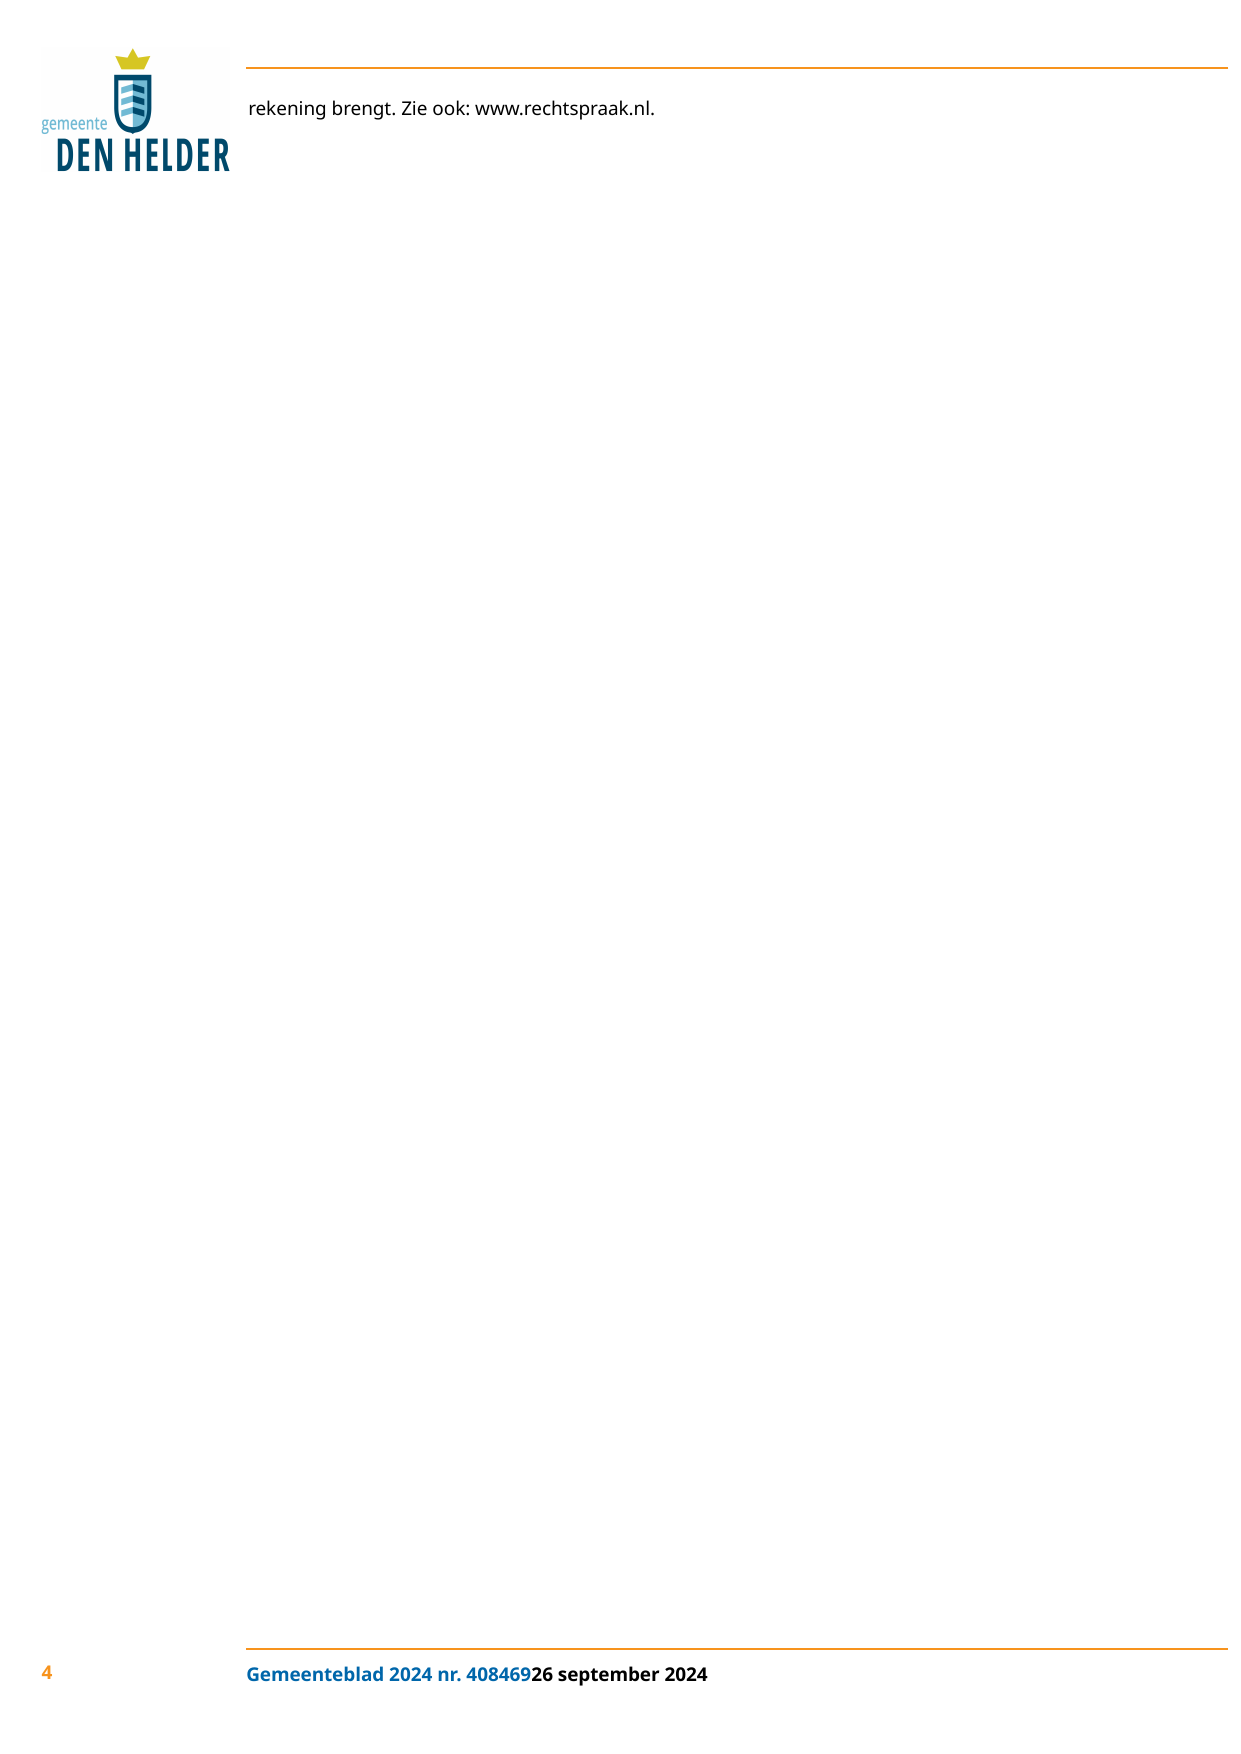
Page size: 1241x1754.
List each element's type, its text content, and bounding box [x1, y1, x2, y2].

picture [182, 144, 187, 165]
picture [100, 154, 106, 172]
picture [63, 144, 68, 165]
picture [220, 160, 224, 172]
picture [130, 157, 135, 172]
text rekening brengt. Zie ook: www.rechtspraak.nl. [248, 95, 1152, 121]
picture [41, 47, 231, 172]
